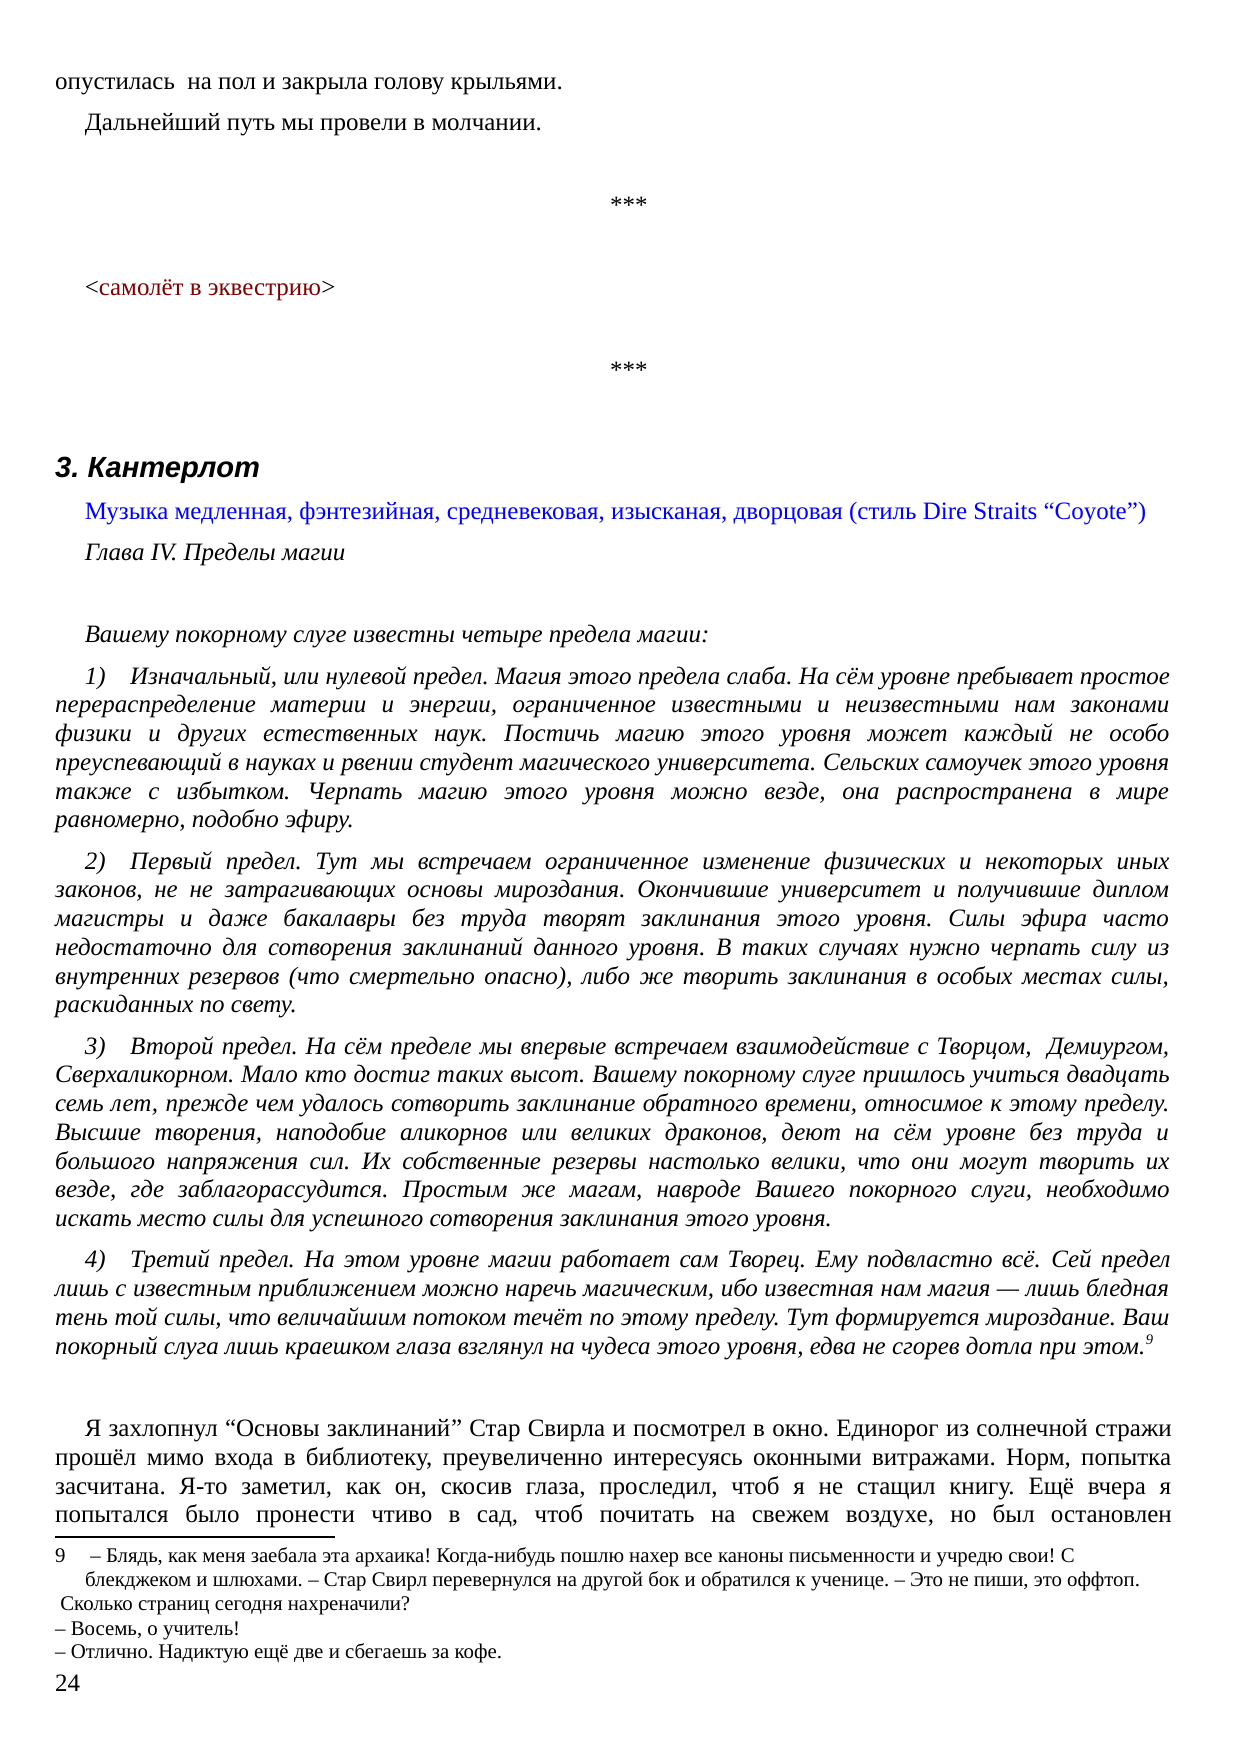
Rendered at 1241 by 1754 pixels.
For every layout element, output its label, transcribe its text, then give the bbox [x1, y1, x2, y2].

list – Восемь, о учитель! [55, 1615, 1173, 1639]
text Дальнейший путь мы провели в молчании. [55, 107, 1173, 136]
list Третий предел. На этом уровне магии работает сам Творец. Ему подвластно всё. Сей предел лишь с известным приближением можно наречь магическим, ибо известная нам магия — лишь бледная тень той силы, что величайшим потоком течёт по этому пределу. Тут формируется мироздание. Ваш покорный слуга лишь краешком глаза взглянул на чудеса этого уровня, едва не сгорев дотла при этом. [55, 1244, 1173, 1359]
text Я захлопнул “Основы заклинаний” Стар Свирла и посмотрел в окно. Единорог из солнечной стражи прошёл мимо входа в библиотеку, преувеличенно интересуясь оконными витражами. Норм, попытка засчитана. Я-то заметил, как он, скосив глаза, проследил, чтоб я не стащил книгу. Ещё вчера я попытался было пронести чтиво в сад, чтоб почитать на свежем воздухе, но был остановлен [55, 1413, 1173, 1528]
list – Отлично. Надиктую ещё две и сбегаешь за кофе. [55, 1639, 1173, 1663]
text <самолёт в эквестрию> [55, 272, 1173, 301]
subtitle 3. Кантерлот [55, 450, 1173, 483]
text опустилась на пол и закрыла голову крыльями. [55, 66, 1173, 95]
list Первый предел. Тут мы встречаем ограниченное изменение физических и некоторых иных законов, не не затрагивающих основы мироздания. Окончившие университет и получившие диплом магистры и даже бакалавры без труда творят заклинания этого уровня. Силы эфира часто недостаточно для сотворения заклинаний данного уровня. В таких случаях нужно черпать силу из внутренних резервов (что смертельно опасно), либо же творить заклинания в особых местах силы, раскиданных по свету. [55, 846, 1173, 1018]
text *** [55, 190, 1173, 218]
text Вашему покорному слуге известны четыре предела магии: [55, 619, 1173, 648]
text Музыка медленная, фэнтезийная, средневековая, изысканая, дворцовая (стиль Dire Straits “Coyote”) [55, 496, 1173, 524]
list – Блядь, как меня заебала эта архаика! Когда-нибудь пошлю нахер все каноны письменности и учредю свои! С блекджеком и шлюхами. – Стар Свирл перевернулся на другой бок и обратился к ученице. – Это не пиши, это оффтоп. [55, 1543, 1173, 1591]
list Сколько страниц сегодня нахреначили? [55, 1591, 1173, 1615]
text Глава IV. Пределы магии [55, 537, 1173, 566]
list Изначальный, или нулевой предел. Магия этого предела слаба. На сём уровне пребывает простое перераспределение материи и энергии, ограниченное известными и неизвестными нам законами физики и других естественных наук. Постичь магию этого уровня может каждый не особо преуспевающий в науках и рвении студент магического университета. Сельских самоучек этого уровня также с избытком. Черпать магию этого уровня можно везде, она распространена в мире равномерно, подобно эфиру. [55, 661, 1173, 833]
list Второй предел. На сём пределе мы впервые встречаем взаимодействие с Творцом, Демиургом, Сверхаликорном. Мало кто достиг таких высот. Вашему покорному слуге пришлось учиться двадцать семь лет, прежде чем удалось сотворить заклинание обратного времени, относимое к этому пределу. Высшие творения, наподобие аликорнов или великих драконов, деют на сём уровне без труда и большого напряжения сил. Их собственные резервы настолько велики, что они могут творить их везде, где заблагорассудится. Простым же магам, навроде Вашего покорного слуги, необходимо искать место силы для успешного сотворения заклинания этого уровня. [55, 1031, 1173, 1232]
text *** [55, 355, 1173, 383]
